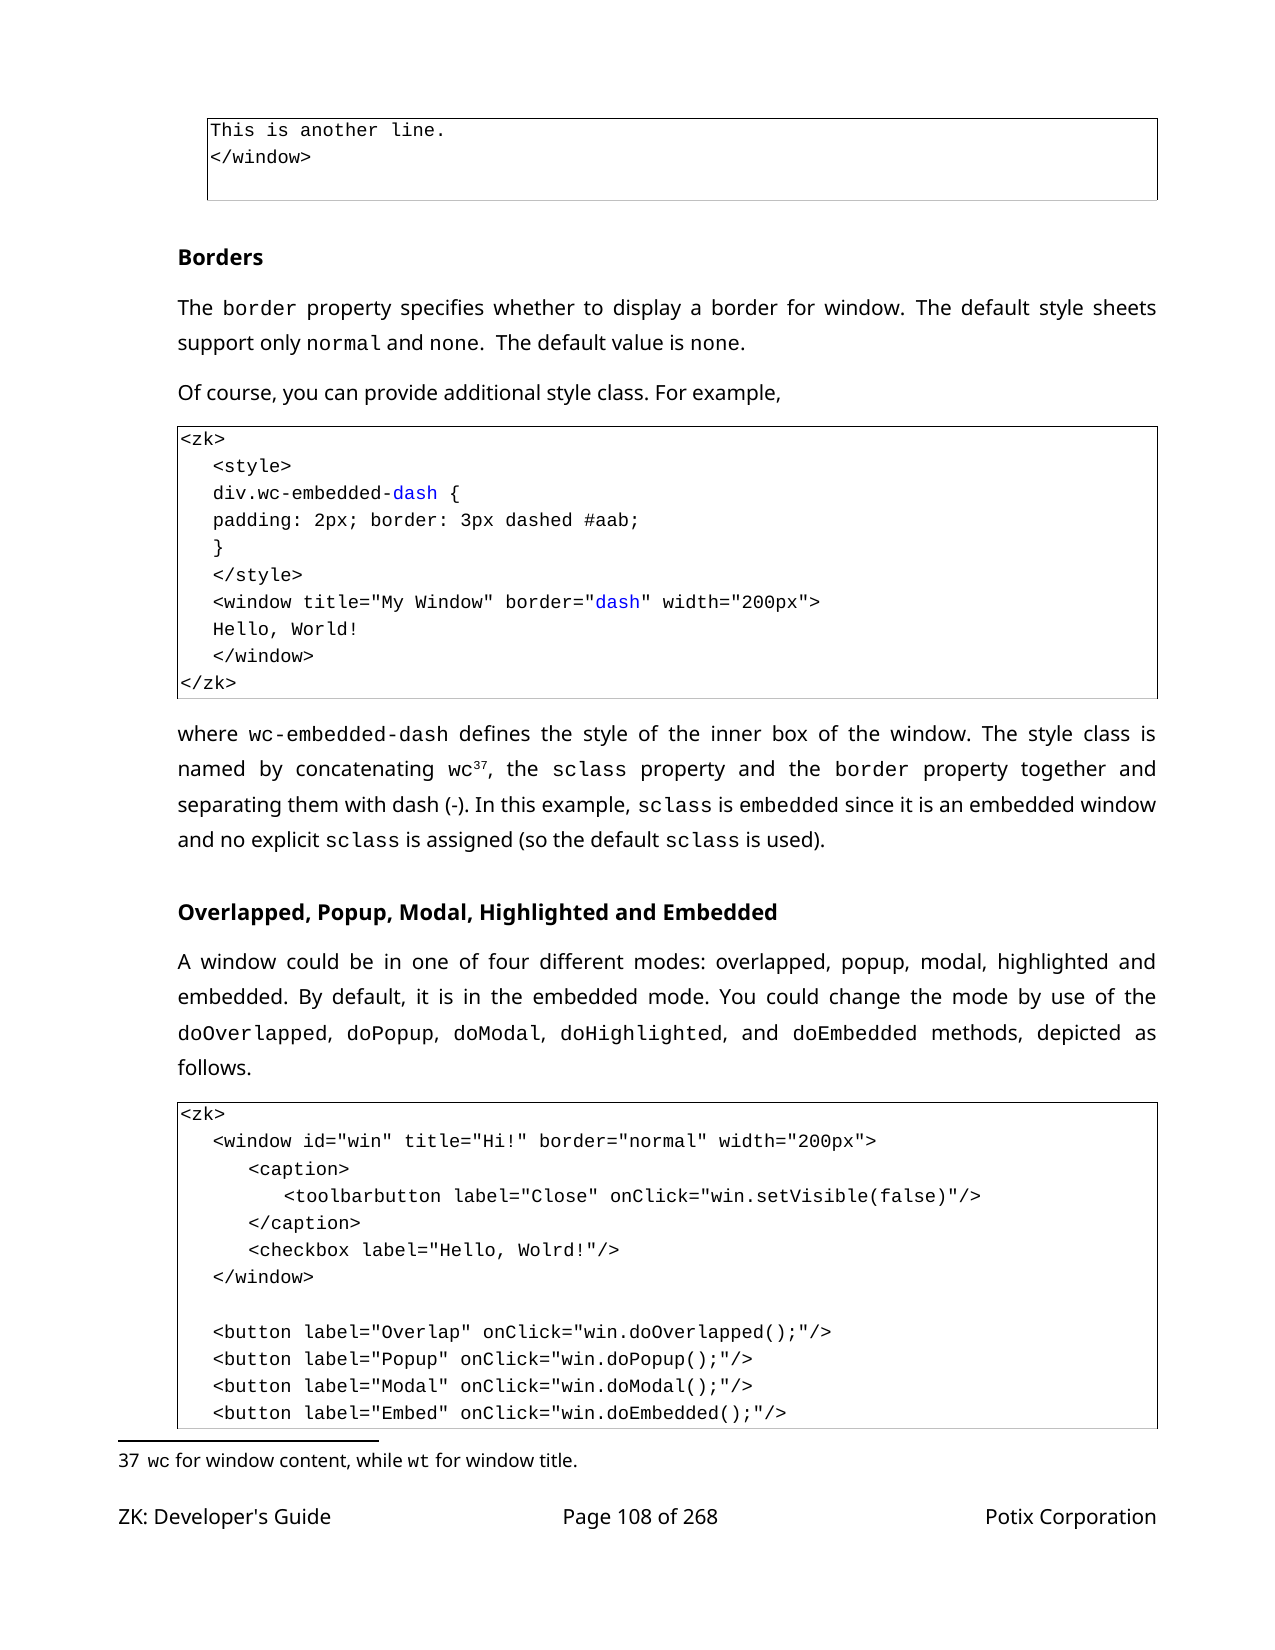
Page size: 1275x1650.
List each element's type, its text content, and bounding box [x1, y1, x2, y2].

text <checkbox label="Hello, Wolrd!"/> [178, 1238, 1157, 1262]
text Of course, you can provide additional style class. For example, [177, 378, 1157, 406]
text </caption> [178, 1211, 1157, 1235]
text </window> [178, 644, 1157, 668]
text <window id="win" title="Hi!" border="normal" width="200px"> [178, 1129, 1157, 1153]
text <window title="My Window" border="dash" width="200px"> [178, 589, 1157, 614]
text div.wc-embedded-dash { [178, 481, 1157, 505]
text <button label="Popup" onClick="win.doPopup();"/> [178, 1347, 1157, 1371]
text <zk> [178, 1103, 1157, 1126]
text </window> [178, 1265, 1157, 1289]
subtitle Borders [177, 242, 1157, 272]
text Hello, World! [178, 617, 1157, 641]
text <style> [178, 454, 1157, 478]
text <button label="Embed" onClick="win.doEmbedded();"/> [178, 1401, 1157, 1428]
text wc for window content, while wt for window title. [118, 1447, 1157, 1473]
subtitle Overlapped, Popup, Modal, Highlighted and Embedded [177, 897, 1157, 927]
text <button label="Modal" onClick="win.doModal();"/> [178, 1374, 1157, 1398]
text <caption> [178, 1156, 1157, 1181]
text <button label="Overlap" onClick="win.doOverlapped();"/> [178, 1319, 1157, 1344]
text </style> [178, 562, 1157, 587]
text } [178, 535, 1157, 559]
text <zk> [178, 427, 1157, 451]
text <toolbarbutton label="Close" onClick="win.setVisible(false)"/> [178, 1184, 1157, 1208]
text The border property specifies whether to display a border for window. The default style sheets support only normal and none. The default value is none. [177, 293, 1157, 357]
text padding: 2px; border: 3px dashed #aab; [178, 508, 1157, 532]
text A window could be in one of four different modes: overlapped, popup, modal, highlighted and embedded. By default, it is in the embedded mode. You could change the mode by use of the doOverlapped, doPopup, doModal, doHighlighted, and doEmbedded methods, depicted as follows. [177, 947, 1157, 1081]
text </zk> [178, 671, 1157, 698]
text where wc-embedded-dash defines the style of the inner box of the window. The style class is named by concatenating wc, the sclass property and the border property together and separating them with dash (-). In this example, sclass is embedded since it is an embedded window and no explicit sclass is assigned (so the default sclass is used). [177, 719, 1157, 854]
text </window> [208, 145, 1157, 169]
text This is another line. [208, 119, 1157, 142]
